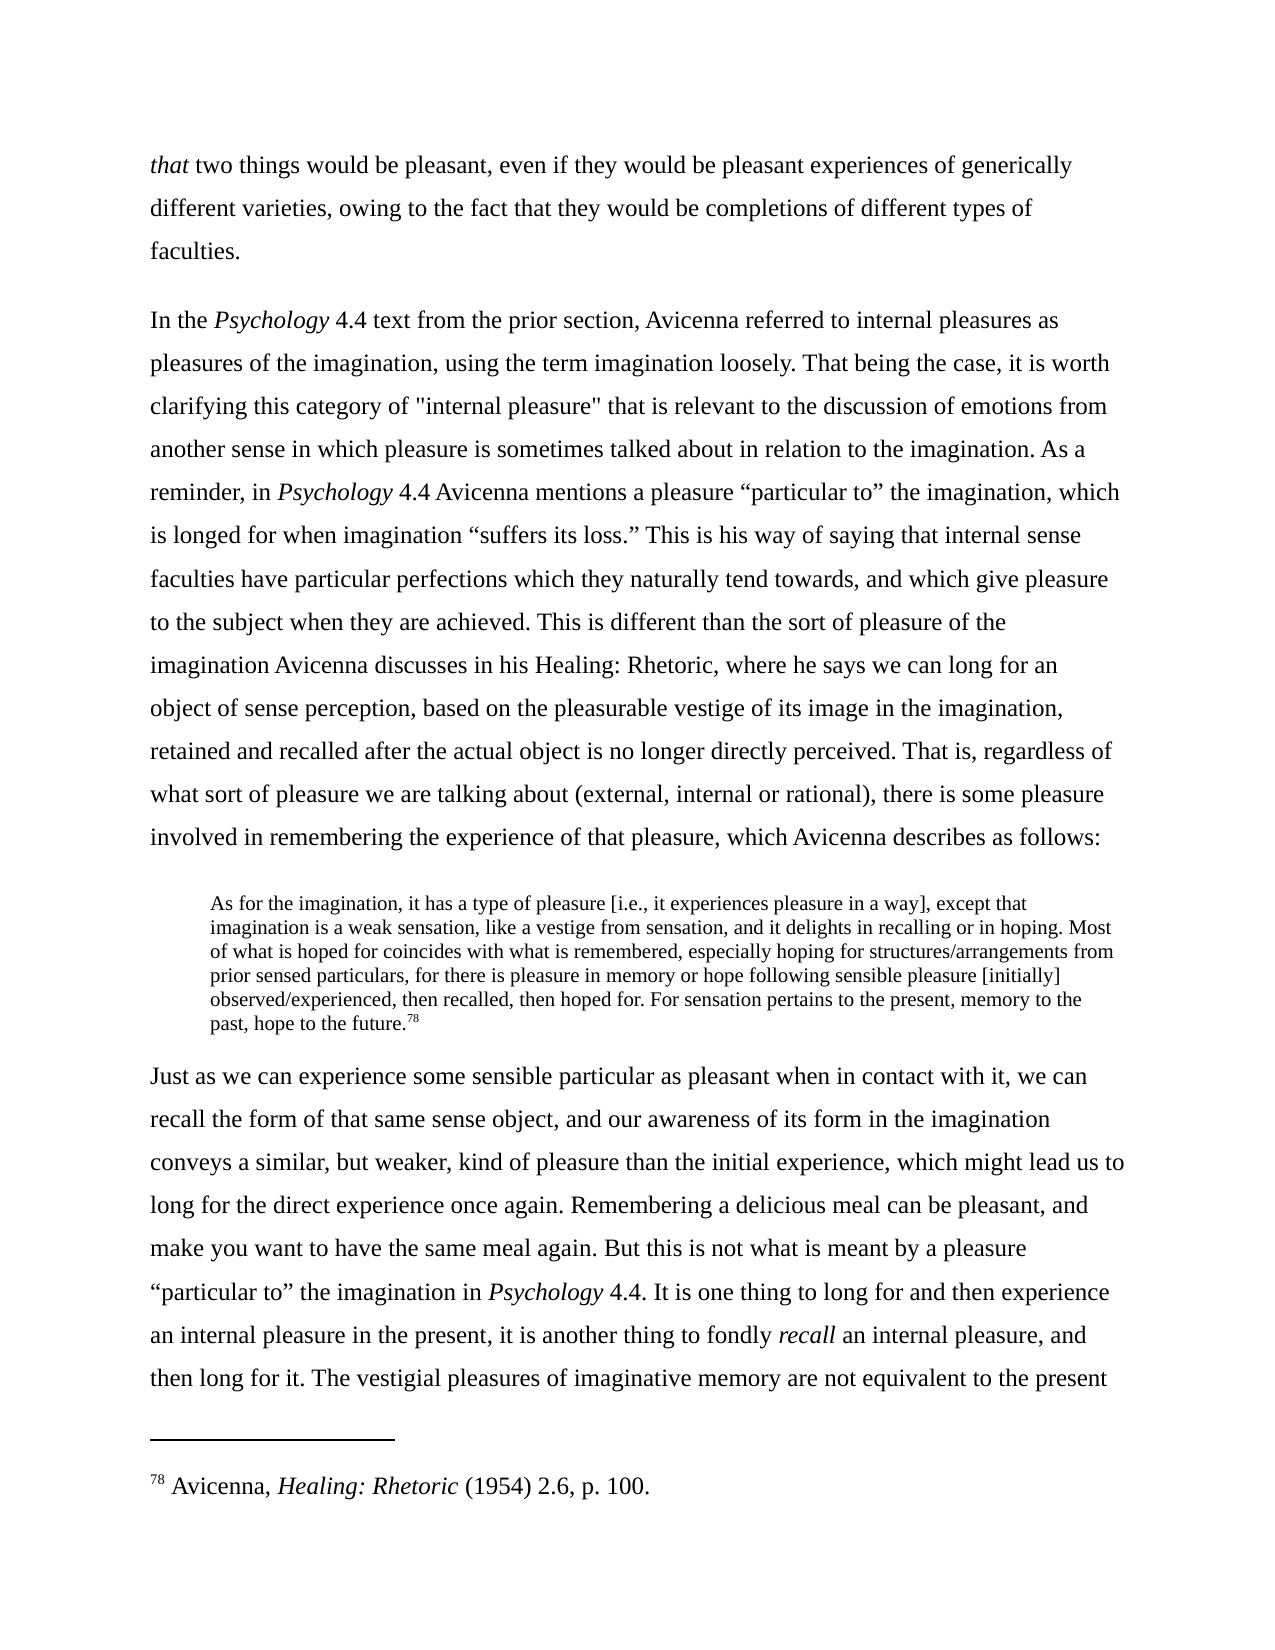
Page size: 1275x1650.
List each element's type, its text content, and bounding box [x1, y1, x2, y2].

text As for the imagination, it has a type of pleasure [i.e., it experiences pleasure in a way], except that imagination is a weak sensation, like a vestige from sensation, and it delights in recalling or in hoping. Most of what is hoped for coincides with what is remembered, especially hoping for structures/arrangements from prior sensed particulars, for there is pleasure in memory or hope following sensible pleasure [initially] observed/experienced, then recalled, then hoped for. For sensation pertains to the present, memory to the past, hope to the future. [210, 891, 1125, 1035]
text Avicenna, Healing: Rhetoric (1954) 2.6, p. 100. [150, 1471, 1125, 1500]
text In the Psychology 4.4 text from the prior section, Avicenna referred to internal pleasures as pleasures of the imagination, using the term imagination loosely. That being the case, it is worth clarifying this category of "internal pleasure" that is relevant to the discussion of emotions from another sense in which pleasure is sometimes talked about in relation to the imagination. As a reminder, in Psychology 4.4 Avicenna mentions a pleasure “particular to” the imagination, which is longed for when imagination “suffers its loss.” This is his way of saying that internal sense faculties have particular perfections which they naturally tend towards, and which give pleasure to the subject when they are achieved. This is different than the sort of pleasure of the imagination Avicenna discusses in his Healing: Rhetoric, where he says we can long for an object of sense perception, based on the pleasurable vestige of its image in the imagination, retained and recalled after the actual object is no longer directly perceived. That is, regardless of what sort of pleasure we are talking about (external, internal or rational), there is some pleasure involved in remembering the experience of that pleasure, which Avicenna describes as follows: [150, 305, 1125, 851]
text that two things would be pleasant, even if they would be pleasant experiences of generically different varieties, owing to the fact that they would be completions of different types of faculties. [150, 150, 1125, 265]
text Just as we can experience some sensible particular as pleasant when in contact with it, we can recall the form of that same sense object, and our awareness of its form in the imagination conveys a similar, but weaker, kind of pleasure than the initial experience, which might lead us to long for the direct experience once again. Remembering a delicious meal can be pleasant, and make you want to have the same meal again. But this is not what is meant by a pleasure “particular to” the imagination in Psychology 4.4. It is one thing to long for and then experience an internal pleasure in the present, it is another thing to fondly recall an internal pleasure, and then long for it. The vestigial pleasures of imaginative memory are not equivalent to the present [150, 1061, 1125, 1392]
